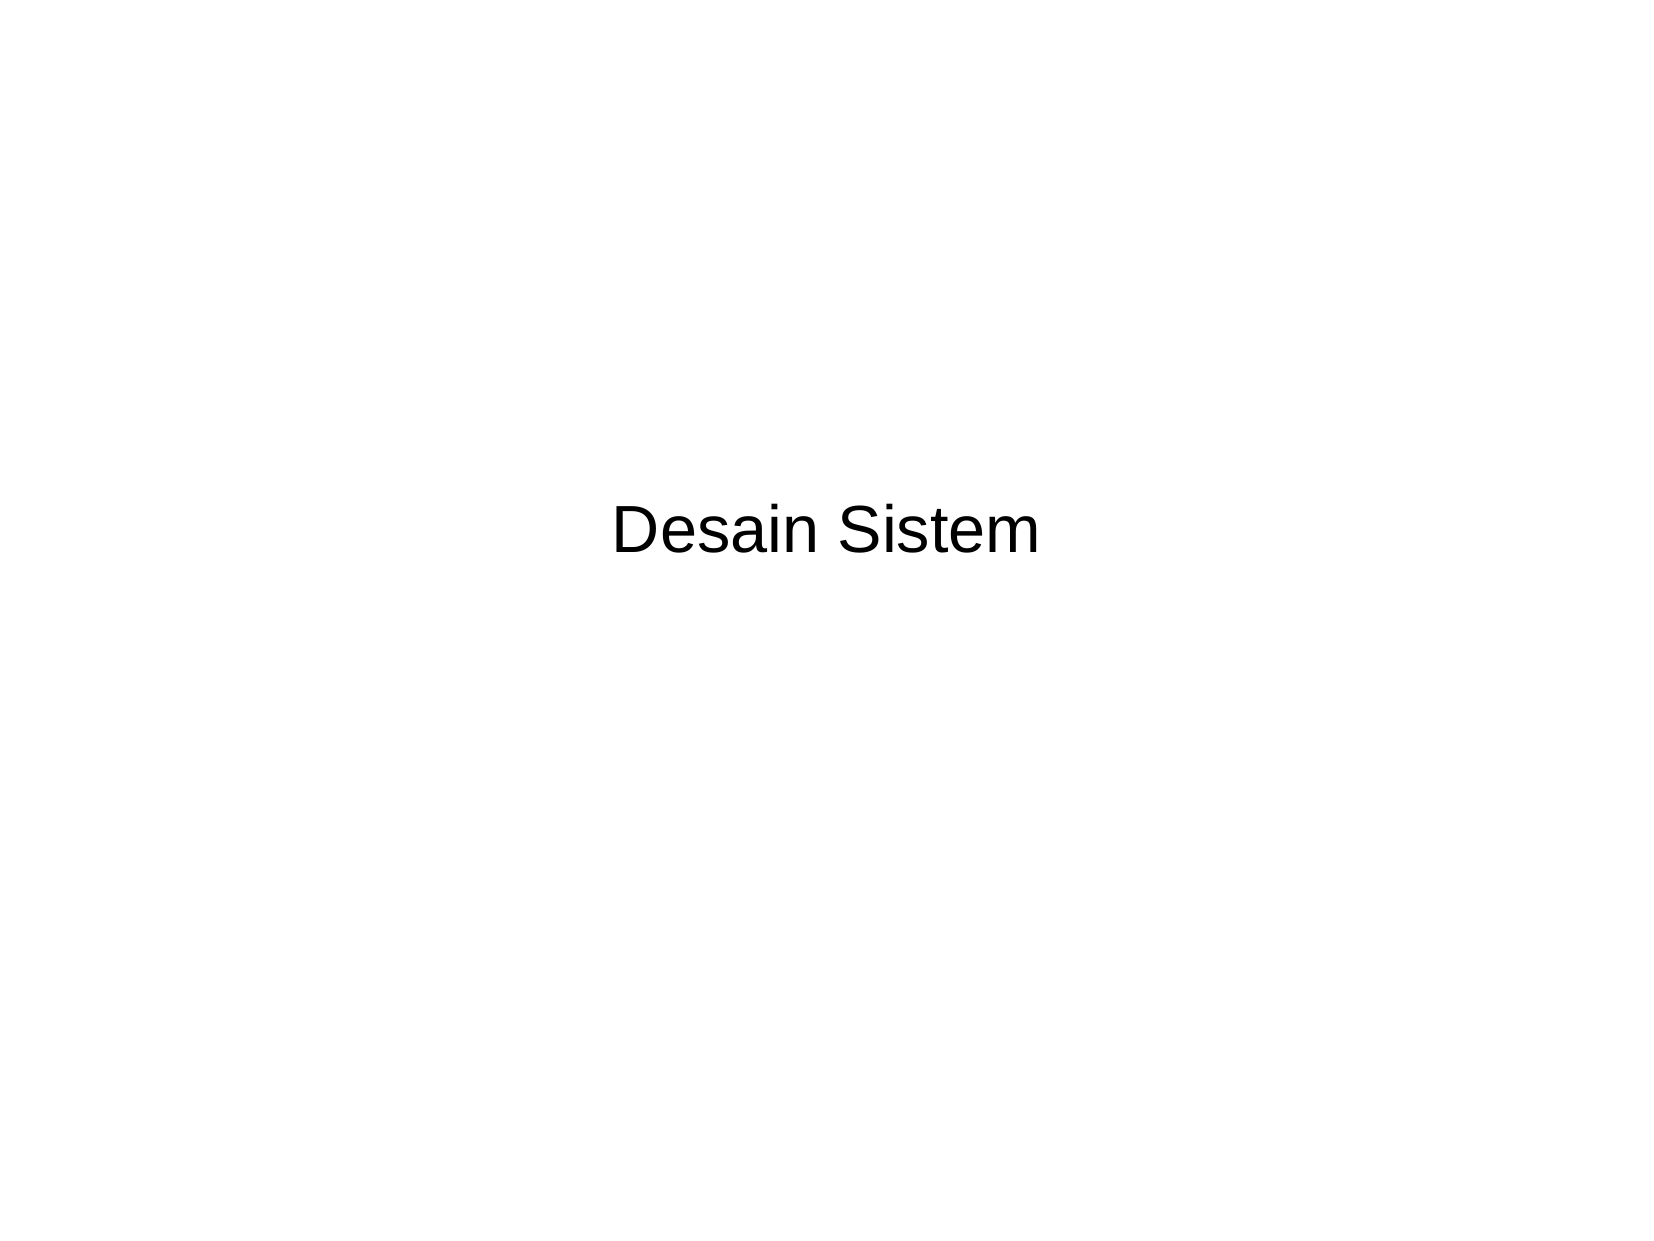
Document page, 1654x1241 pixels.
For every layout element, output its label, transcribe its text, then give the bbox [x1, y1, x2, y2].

subtitle Desain Sistem [82, 49, 1571, 1010]
